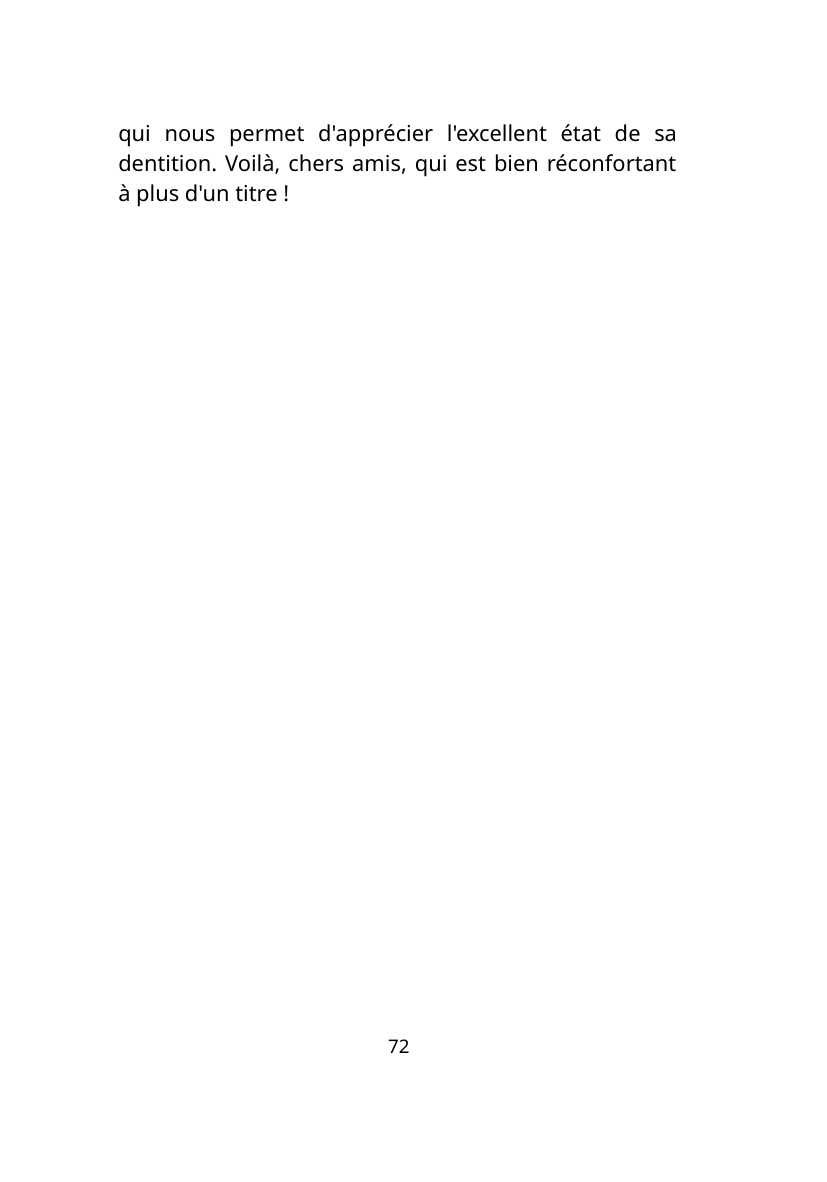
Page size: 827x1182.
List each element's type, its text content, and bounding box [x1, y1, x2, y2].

text qui nous permet d'apprécier l'excellent état de sa dentition. Voilà, chers amis, qui est bien réconfortant à plus d'un titre ! [118, 118, 677, 207]
